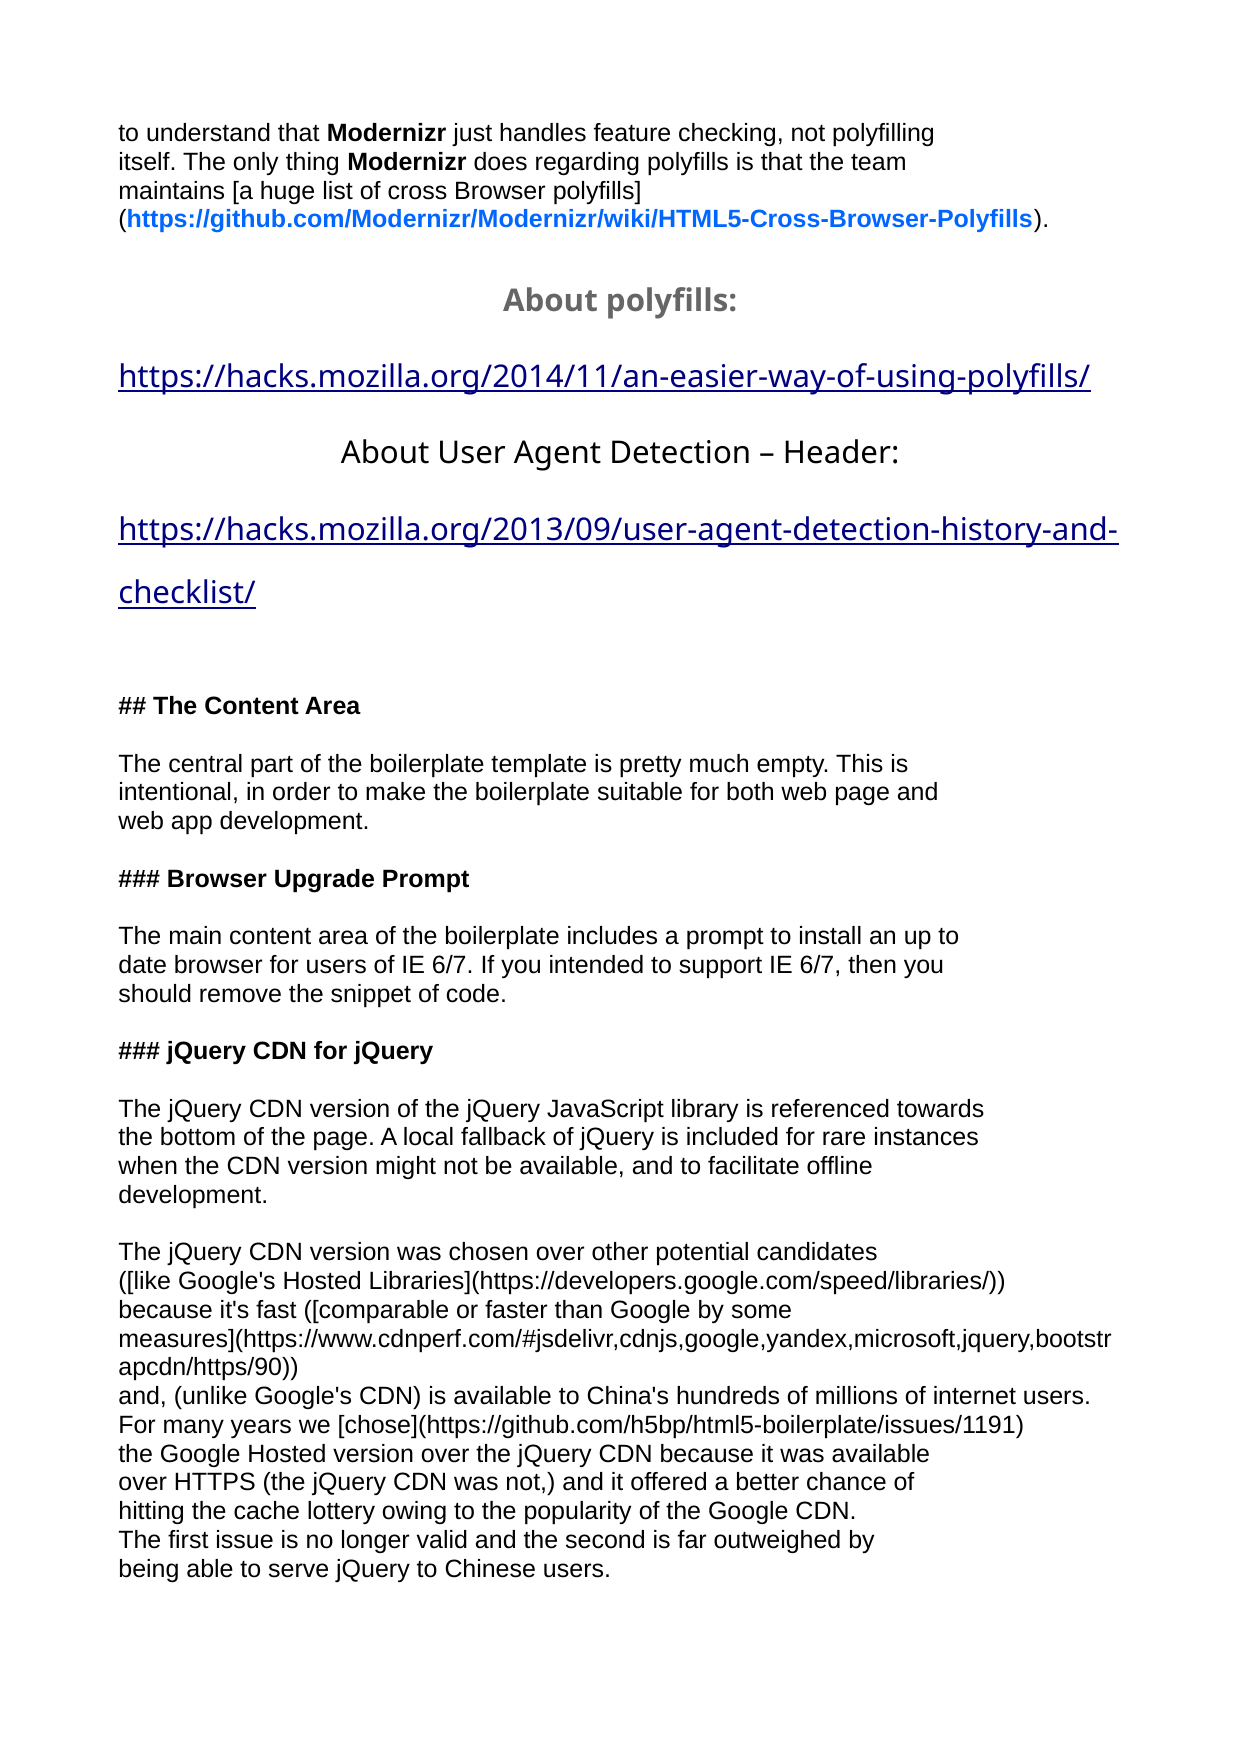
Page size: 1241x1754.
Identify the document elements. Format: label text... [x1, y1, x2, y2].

text https://hacks.mozilla.org/2014/11/an-easier-way-of-using-polyfills/ [118, 354, 1122, 396]
text About User Agent Detection – Header: [118, 430, 1122, 473]
text ## The Content Area The central part of the boilerplate template is pretty much empty. This is intentional, in order to make the boilerplate suitable for both web page and web app development. ### Browser Upgrade Prompt The main content area of the boilerplate includes a prompt to install an up to date browser for users of IE 6/7. If you intended to support IE 6/7, then you should remove the snippet of code. ### jQuery CDN for jQuery The jQuery CDN version of the jQuery JavaScript library is referenced towards the bottom of the page. A local fallback of jQuery is included for rare instances when the CDN version might not be available, and to facilitate offline development. The jQuery CDN version was chosen over other potential candidates ([like Google's Hosted Libraries](https://developers.google.com/speed/libraries/)) because it's fast ([comparable or faster than Google by some measures](https://www.cdnperf.com/#jsdelivr,cdnjs,google,yandex,microsoft,jquery,bootstrapcdn/https/90)) and, (unlike Google's CDN) is available to China's hundreds of millions of internet users. For many years we [chose](https://github.com/h5bp/html5-boilerplate/issues/1191) the Google Hosted version over the jQuery CDN because it was available over HTTPS (the jQuery CDN was not,) and it offered a better chance of hitting the cache lottery owing to the popularity of the Google CDN. The first issue is no longer valid and the second is far outweighed by being able to serve jQuery to Chinese users. [118, 662, 1122, 1611]
text About polyfills: [118, 277, 1122, 320]
text to understand that Modernizr just handles feature checking, not polyfilling itself. The only thing Modernizr does regarding polyfills is that the team maintains [a huge list of cross Browser polyfills](https://github.com/Modernizr/Modernizr/wiki/HTML5-Cross-Browser-Polyfills). [118, 118, 1122, 262]
text https://hacks.mozilla.org/2013/09/user-agent-detection-history-and-checklist/ [118, 507, 1122, 613]
